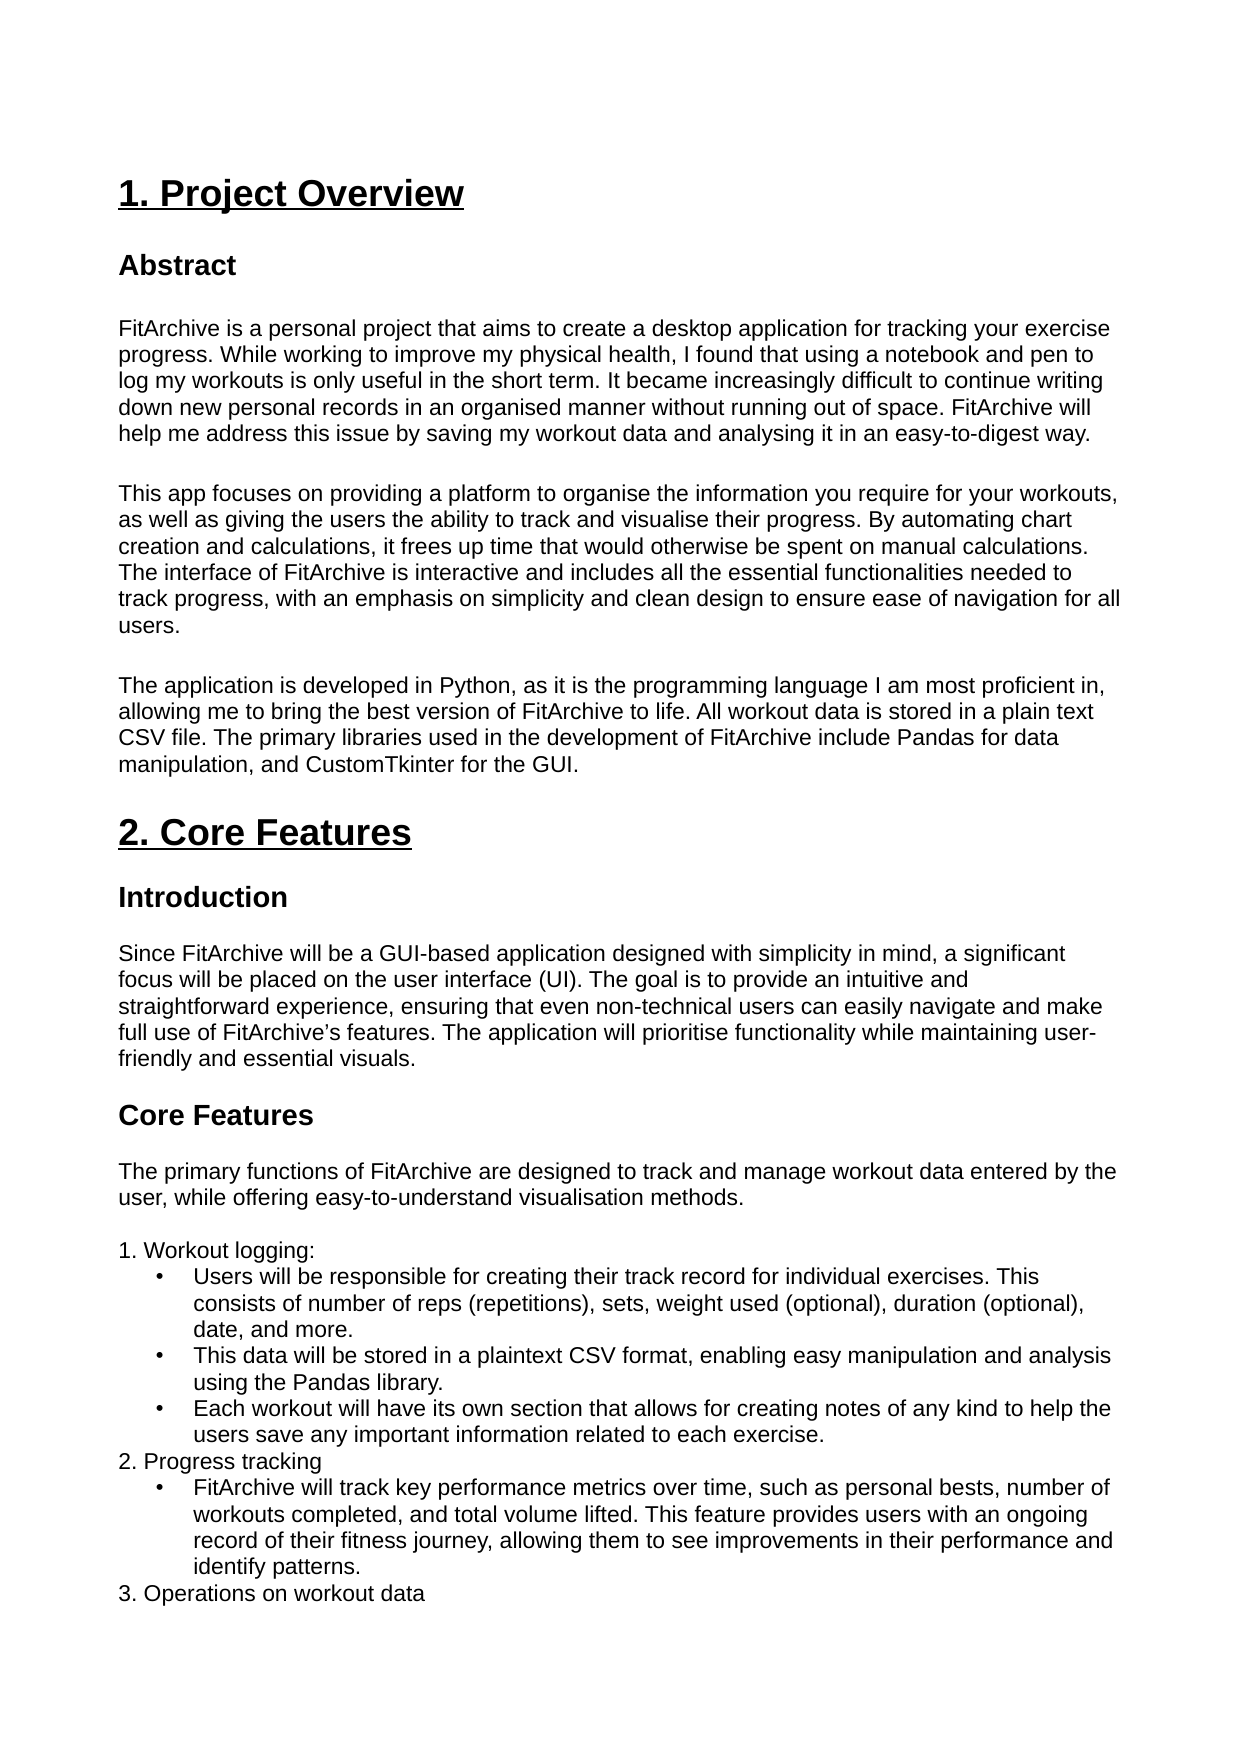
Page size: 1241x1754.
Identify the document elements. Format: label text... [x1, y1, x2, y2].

text 3. Operations on workout data [118, 1579, 1122, 1606]
text FitArchive is a personal project that aims to create a desktop application for tracking your exercise progress. While working to improve my physical health, I found that using a notebook and pen to log my workouts is only useful in the short term. It became increasingly difficult to continue writing down new personal records in an organised manner without running out of space. FitArchive will help me address this issue by saving my workout data and analysing it in an easy-to-digest way. [118, 314, 1122, 446]
list Users will be responsible for creating their track record for individual exercises. This consists of number of reps (repetitions), sets, weight used (optional), duration (optional), date, and more. [156, 1263, 1122, 1342]
list Each workout will have its own section that allows for creating notes of any kind to help the users save any important information related to each exercise. [156, 1395, 1122, 1448]
text This app focuses on providing a platform to organise the information you require for your workouts, as well as giving the users the ability to track and visualise their progress. By automating chart creation and calculations, it frees up time that would otherwise be spent on manual calculations. The interface of FitArchive is interactive and includes all the essential functionalities needed to track progress, with an emphasis on simplicity and clean design to ensure ease of navigation for all users. [118, 480, 1122, 638]
list FitArchive will track key performance metrics over time, such as personal bests, number of workouts completed, and total volume lifted. This feature provides users with an ongoing record of their fitness journey, allowing them to see improvements in their performance and identify patterns. [156, 1474, 1122, 1579]
text Core Features [118, 1098, 1122, 1132]
list This data will be stored in a plaintext CSV format, enabling easy manipulation and analysis using the Pandas library. [156, 1342, 1122, 1395]
text 2. Core Features [118, 811, 1122, 854]
text 1. Project Overview [118, 171, 1122, 214]
text 2. Progress tracking [118, 1448, 1122, 1474]
text Introduction [118, 880, 1122, 913]
text The primary functions of FitArchive are designed to track and manage workout data entered by the user, while offering easy-to-understand visualisation methods. [118, 1158, 1122, 1211]
text The application is developed in Python, as it is the programming language I am most proficient in, allowing me to bring the best version of FitArchive to life. All workout data is stored in a plain text CSV file. The primary libraries used in the development of FitArchive include Pandas for data manipulation, and CustomTkinter for the GUI. [118, 672, 1122, 777]
text Since FitArchive will be a GUI-based application designed with simplicity in mind, a significant focus will be placed on the user interface (UI). The goal is to provide an intuitive and straightforward experience, ensuring that even non-technical users can easily navigate and make full use of FitArchive’s features. The application will prioritise functionality while maintaining user-friendly and essential visuals. [118, 940, 1122, 1072]
text Abstract [118, 247, 1122, 281]
text 1. Workout logging: [118, 1237, 1122, 1263]
